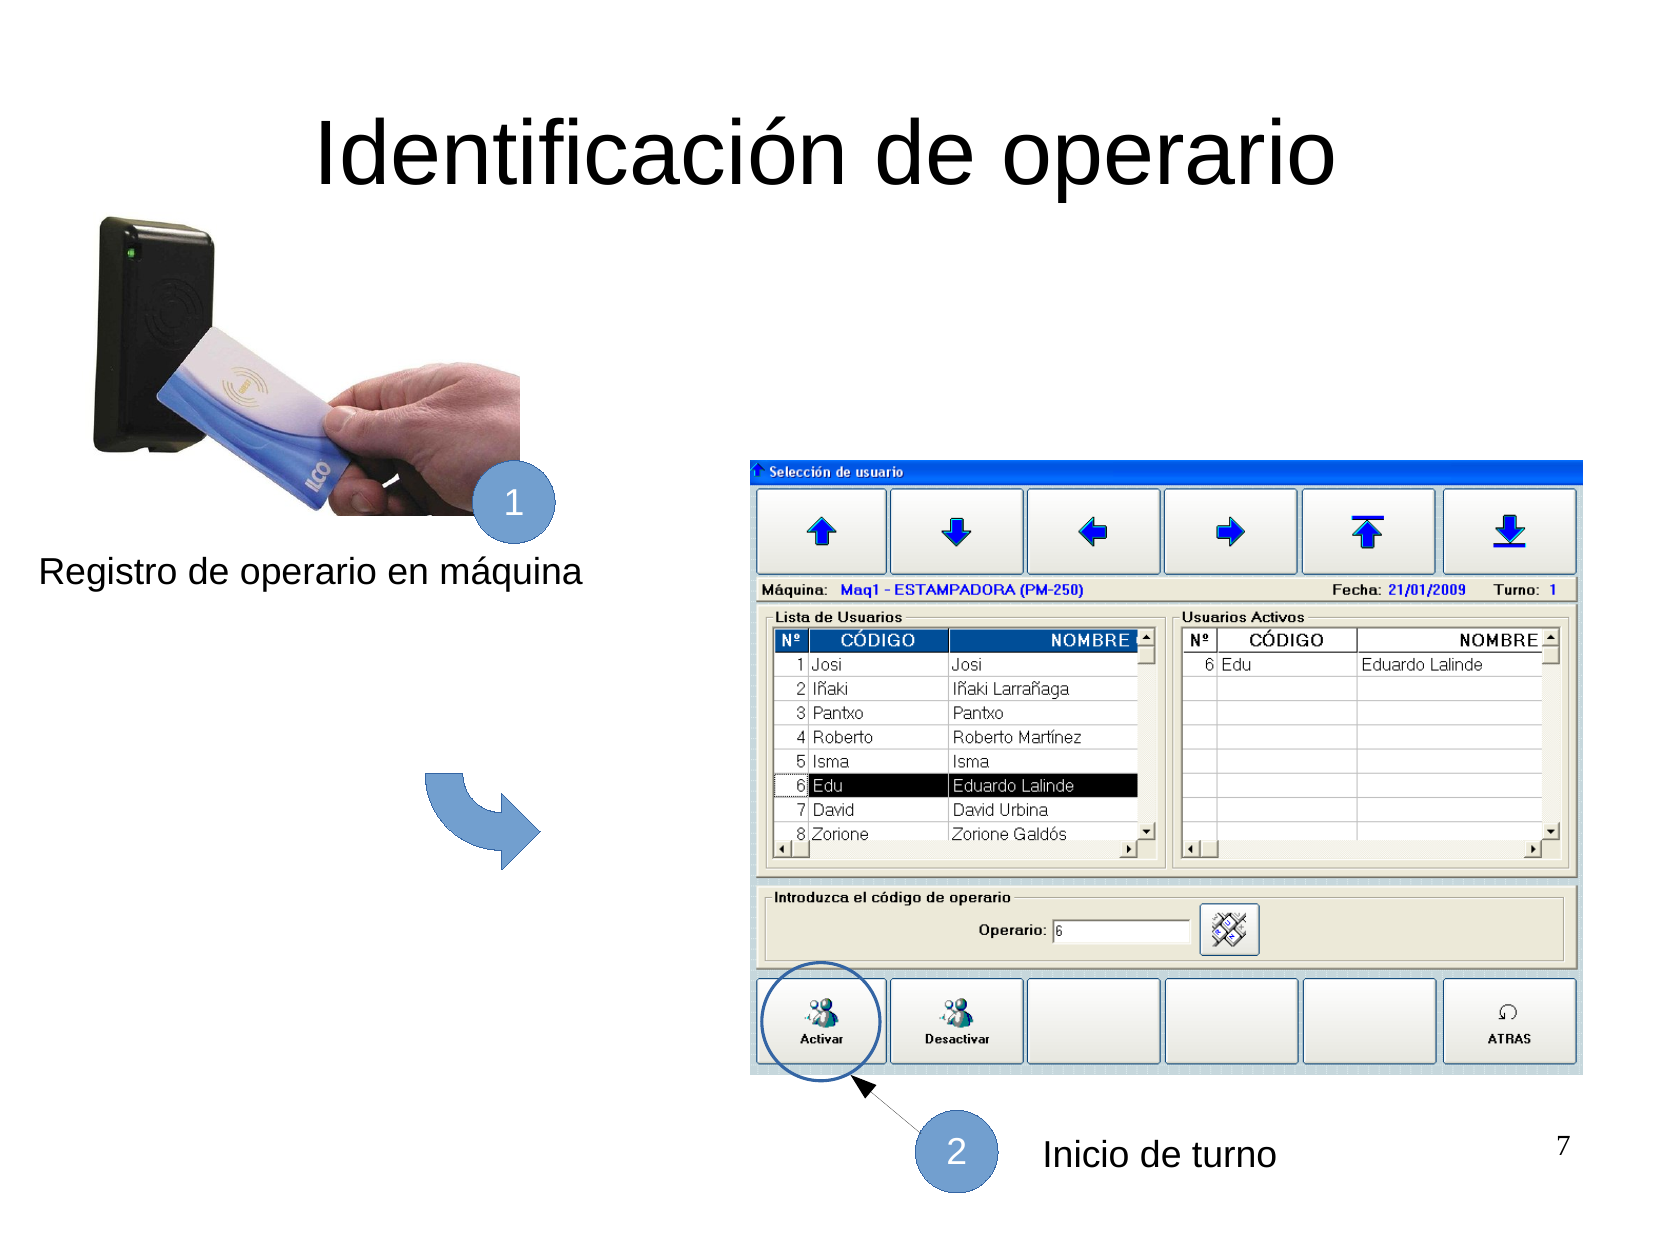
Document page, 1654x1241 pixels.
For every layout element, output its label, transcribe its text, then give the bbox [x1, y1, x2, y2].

picture [764, 965, 878, 1075]
picture [750, 460, 1583, 1075]
text_box Inicio de turno [1027, 1126, 1300, 1197]
text_box 2 [915, 1110, 999, 1193]
text_box 1 [472, 460, 556, 544]
picture [59, 212, 520, 516]
title Identificación de operario [82, 49, 1571, 257]
text_box Registro de operario en máquina [23, 543, 615, 601]
text_box [425, 773, 541, 870]
